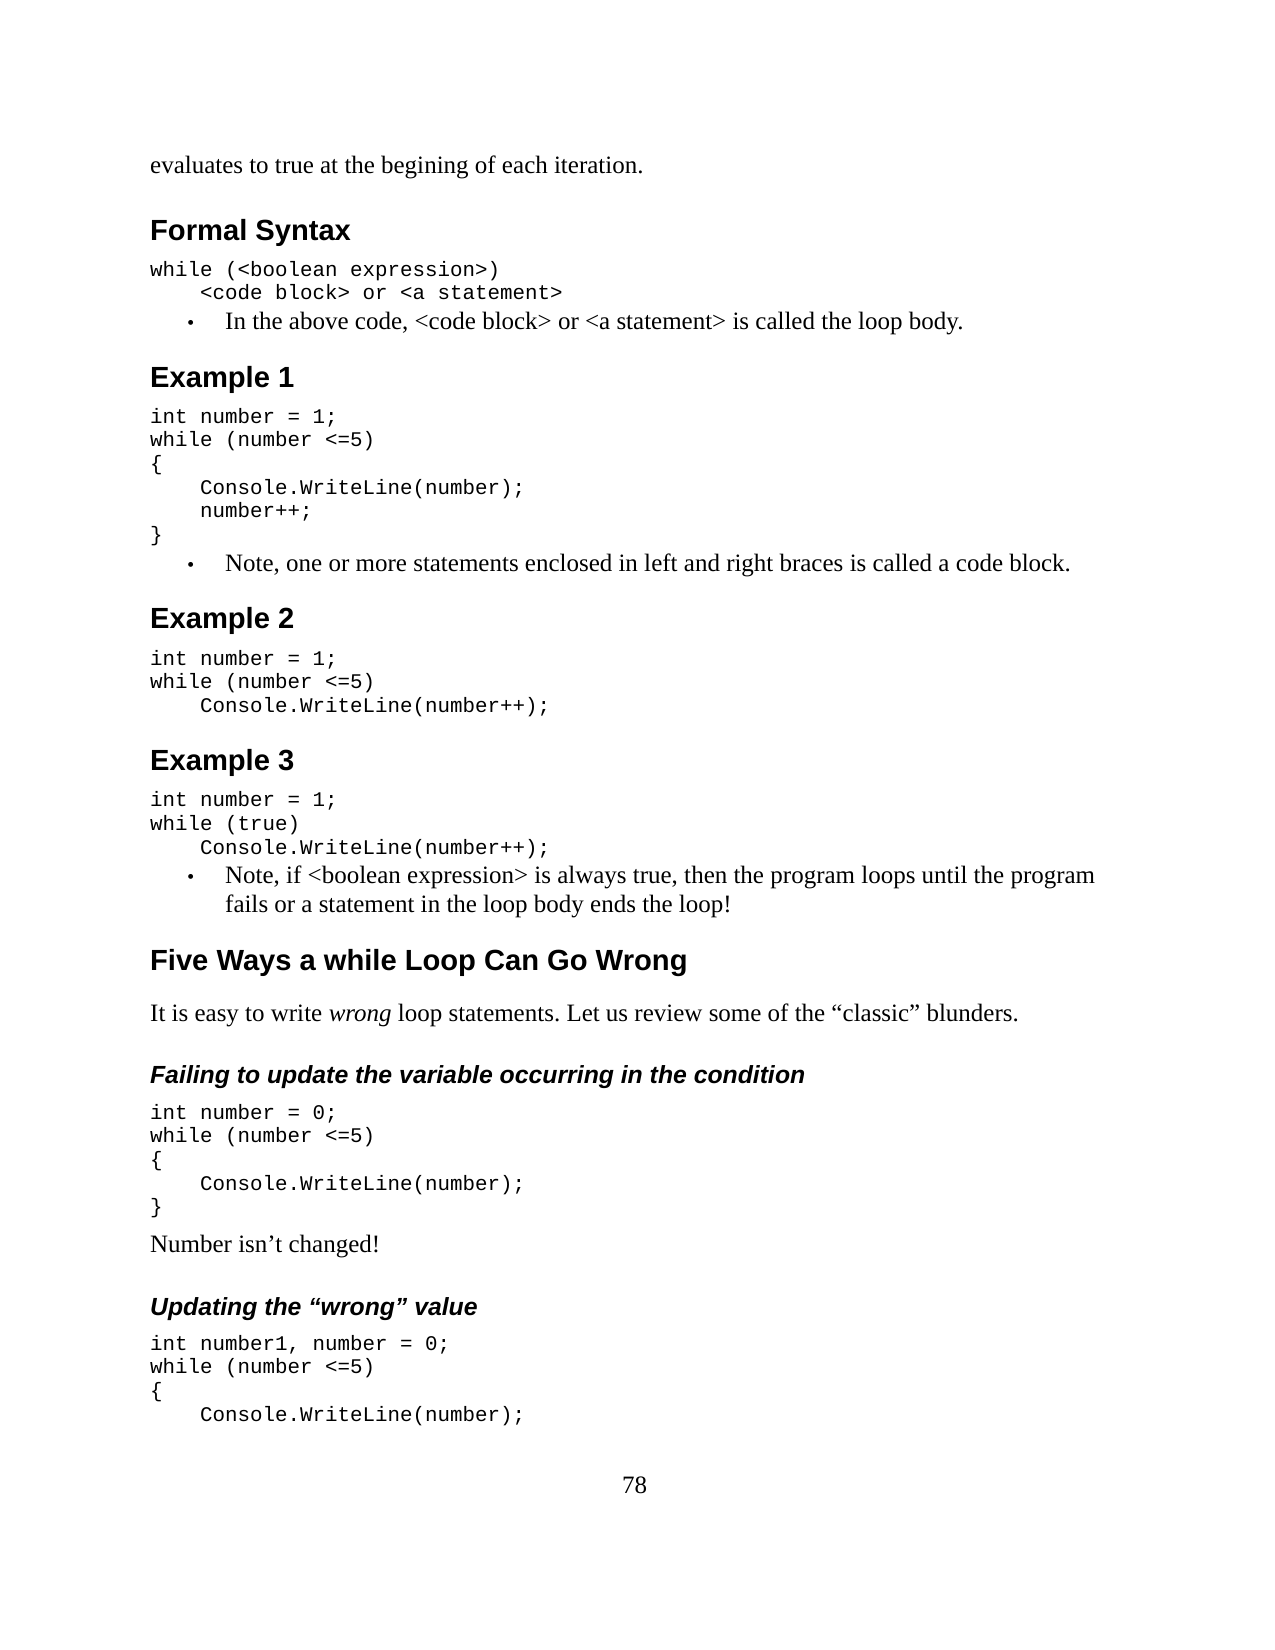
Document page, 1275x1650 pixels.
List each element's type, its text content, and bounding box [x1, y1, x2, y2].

text evaluates to true at the begining of each iteration. [150, 150, 1125, 179]
text number++; [150, 500, 1125, 524]
text { [150, 453, 1125, 477]
text while (number <=5) [150, 671, 1125, 695]
text Console.WriteLine(number++); [150, 837, 1125, 860]
text Console.WriteLine(number); [150, 477, 1125, 500]
text while (number <=5) [150, 429, 1125, 453]
text while (number <=5) [150, 1125, 1125, 1149]
text } [150, 1196, 1125, 1220]
subtitle Updating the “wrong” value [150, 1292, 1125, 1320]
text { [150, 1380, 1125, 1403]
list In the above code, <code block> or <a statement> is called the loop body. [187, 306, 1125, 335]
subtitle Formal Syntax [150, 213, 1125, 246]
text It is easy to write wrong loop statements. Let us review some of the “classic” blunders. [150, 998, 1125, 1027]
text } [150, 524, 1125, 548]
subtitle Example 3 [150, 743, 1125, 777]
text int number = 0; [150, 1102, 1125, 1125]
text while (number <=5) [150, 1356, 1125, 1380]
subtitle Example 2 [150, 601, 1125, 635]
text int number = 1; [150, 789, 1125, 813]
subtitle Example 1 [150, 360, 1125, 393]
text { [150, 1149, 1125, 1173]
text int number = 1; [150, 406, 1125, 429]
text while (<boolean expression>) [150, 259, 1125, 282]
text Console.WriteLine(number++); [150, 695, 1125, 718]
text Number isn’t changed! [150, 1229, 1125, 1258]
text int number = 1; [150, 647, 1125, 671]
text Console.WriteLine(number); [150, 1173, 1125, 1196]
list Note, one or more statements enclosed in left and right braces is called a code block. [187, 548, 1125, 576]
text Console.WriteLine(number); [150, 1403, 1125, 1427]
text int number1, number = 0; [150, 1333, 1125, 1356]
subtitle Failing to update the variable occurring in the condition [150, 1061, 1125, 1089]
text <code block> or <a statement> [150, 282, 1125, 306]
text while (true) [150, 813, 1125, 837]
list Note, if <boolean expression> is always true, then the program loops until the program fails or a statement in the loop body ends the loop! [187, 860, 1125, 918]
subtitle Five Ways a while Loop Can Go Wrong [150, 943, 1125, 976]
